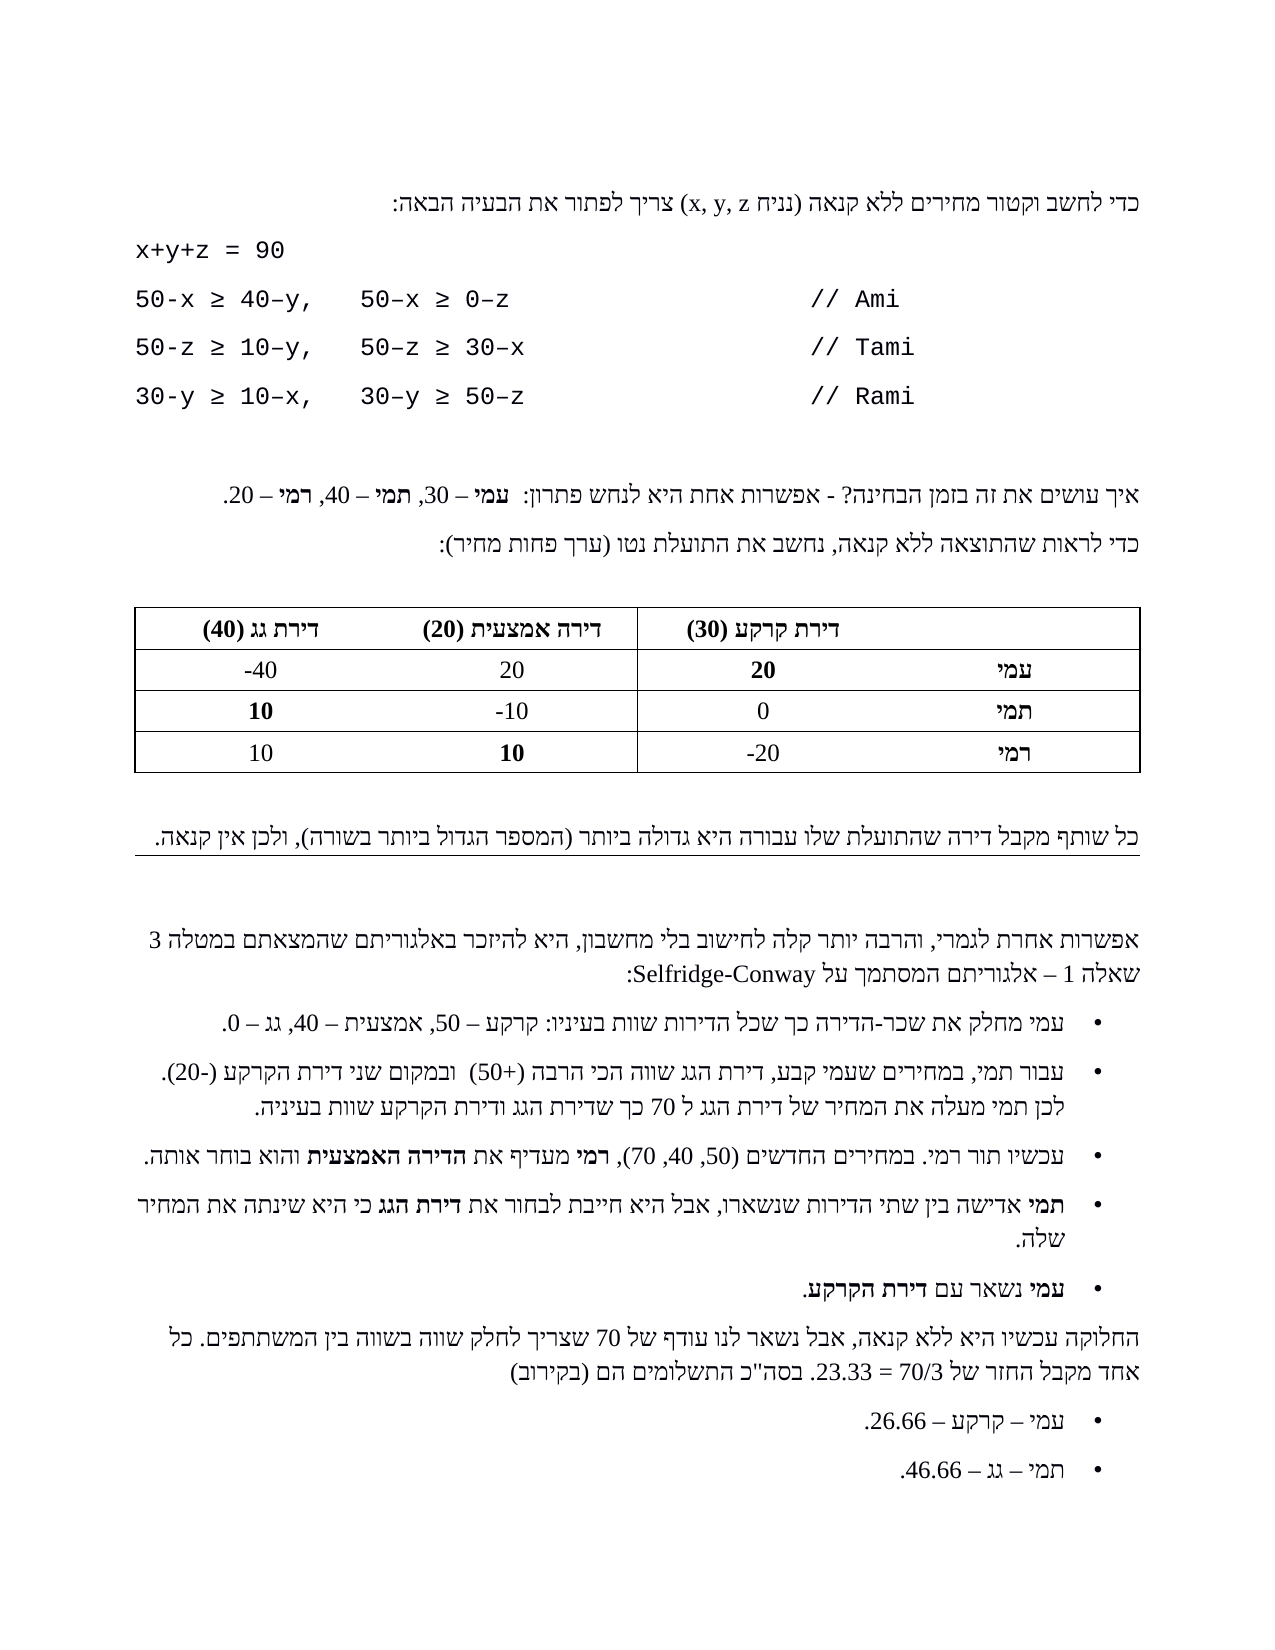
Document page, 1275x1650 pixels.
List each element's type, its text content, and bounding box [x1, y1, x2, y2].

table_cell עמי [889, 650, 1139, 690]
table_header (30) דירת קרקע [638, 608, 889, 648]
table_header דירת גג (40) [136, 608, 386, 648]
list עמי מחלק את שכר-הדירה כך שכל הדירות שוות בעיניו: קרקע – 50, אמצעית – 40, גג – 0. [135, 1008, 1102, 1037]
table_header דירה אמצעית (20) [386, 608, 637, 648]
text כדי לראות שהתוצאה ללא קנאה, נחשב את התועלת נטו (ערך פחות מחיר): [135, 529, 1140, 558]
list עמי – קרקע – 26.66. [135, 1406, 1102, 1435]
table_cell 0 [638, 691, 889, 731]
table_cell 20 [638, 650, 889, 690]
text 50-z ≥ 10–y, 50–z ≥ 30–x // Tami [135, 335, 1140, 363]
list תמי אדישה בין שתי הדירות שנשארו, אבל היא חייבת לבחור את דירת הגג כי היא שינתה את המחיר שלה. [135, 1190, 1102, 1253]
list עכשיו תור רמי. במחירים החדשים (50, 40, 70), רמי מעדיף את הדירה האמצעית והוא בוחר אותה. [135, 1141, 1102, 1170]
table_cell 20 [386, 650, 637, 690]
table_cell רמי [889, 732, 1139, 772]
text כדי לחשב וקטור מחירים ללא קנאה (נניח x, y, z) צריך לפתור את הבעיה הבאה: [135, 188, 1140, 217]
text 30-y ≥ 10–x, 30–y ≥ 50–z // Rami [135, 383, 1140, 412]
table_cell -10 [386, 691, 637, 731]
text אפשרות אחרת לגמרי, והרבה יותר קלה לחישוב בלי מחשבון, היא להיזכר באלגוריתם שהמצאתם במטלה 3 שאלה 1 – אלגוריתם המסתמך על Selfridge-Conway: [135, 925, 1140, 988]
text x+y+z = 90 [135, 238, 1140, 266]
list תמי – גג – 46.66. [135, 1455, 1102, 1484]
table_header [889, 608, 1139, 648]
table_cell 10 [136, 691, 386, 731]
text 50-x ≥ 40–y, 50–x ≥ 0–z // Ami [135, 286, 1140, 314]
text החלוקה עכשיו היא ללא קנאה, אבל נשאר לנו עודף של 70 שצריך לחלק שווה בשווה בין המשתתפים. כל אחד מקבל החזר של 70/3 = 23.33. בסה"כ התשלומים הם (בקירוב) [135, 1323, 1140, 1386]
table_cell -20 [638, 732, 889, 772]
text כל שותף מקבל דירה שהתועלת שלו עבורה היא גדולה ביותר (המספר הגדול ביותר בשורה), ולכן אין קנאה. [135, 822, 1140, 855]
text איך עושים את זה בזמן הבחינה? - אפשרות אחת היא לנחש פתרון: עמי – 30, תמי – 40, רמי – 20. [135, 480, 1140, 509]
table_cell -40 [136, 650, 386, 690]
table_cell 10 [386, 732, 637, 772]
table_cell תמי [889, 691, 1139, 731]
table_cell 10 [136, 732, 386, 772]
list עבור תמי, במחירים שעמי קבע, דירת הגג שווה הכי הרבה (+50) ובמקום שני דירת הקרקע (-20). לכן תמי מעלה את המחיר של דירת הגג ל 70 כך שדירת הגג ודירת הקרקע שוות בעיניה. [135, 1057, 1102, 1121]
list עמי נשאר עם דירת הקרקע. [135, 1274, 1102, 1302]
